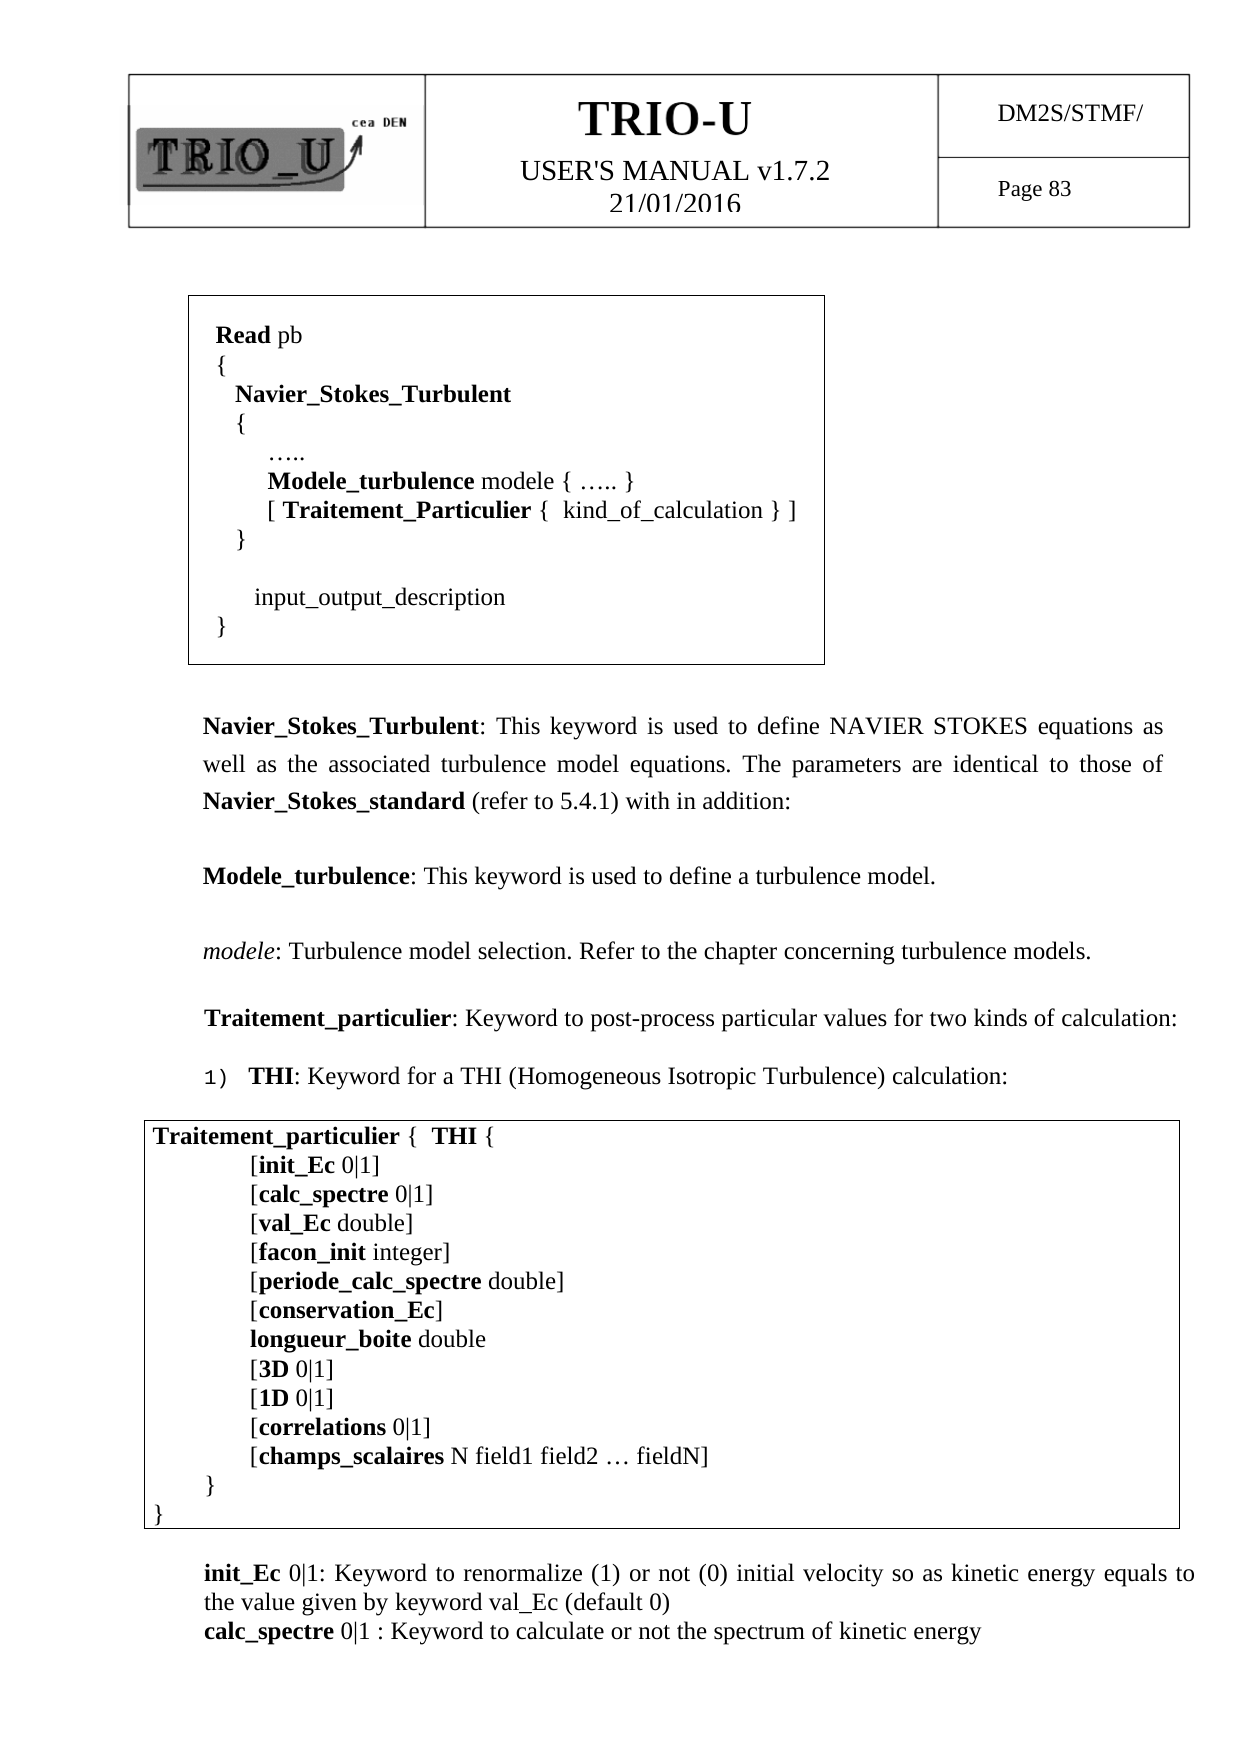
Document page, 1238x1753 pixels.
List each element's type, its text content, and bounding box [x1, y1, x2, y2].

text init_Ec 0|1: Keyword to renormalize (1) or not (0) initial velocity so as kinetic energy equals to the value given by keyword val_Ec (default 0) [204, 1558, 1196, 1616]
text Navier_Stokes_Turbulent: This keyword is used to define NAVIER STOKES equations as well as the associated turbulence model equations. The parameters are identical to those of Navier_Stokes_standard (refer to 5.4.1) with in addition: [203, 703, 1165, 815]
text Modele_turbulence: This keyword is used to define a turbulence model. [203, 853, 1165, 890]
text calc_spectre 0|1 : Keyword to calculate or not the spectrum of kinetic energy [174, 1616, 1196, 1645]
table_header Read pb { Navier_Stokes_Turbulent { ….. Modele_turbulence modele { ….. } [ Traitement_Particulier { kind_of_calculation } ] } input_output_description } [189, 296, 824, 664]
list THI: Keyword for a THI (Homogeneous Isotropic Turbulence) calculation: [174, 1061, 1196, 1091]
text Traitement_particulier: Keyword to post-process particular values for two kinds of calculation: [204, 1003, 1196, 1032]
text modele: Turbulence model selection. Refer to the chapter concerning turbulence models. [203, 928, 1165, 965]
table_header Traitement_particulier { THI { [init_Ec 0|1] [calc_spectre 0|1] [val_Ec double] [facon_init integer] [periode_calc_spectre double] [conservation_Ec] longueur_boite double [3D 0|1] [1D 0|1] [correlations 0|1] [champs_scalaires N field1 field2 … fieldN] } } [145, 1121, 1179, 1528]
